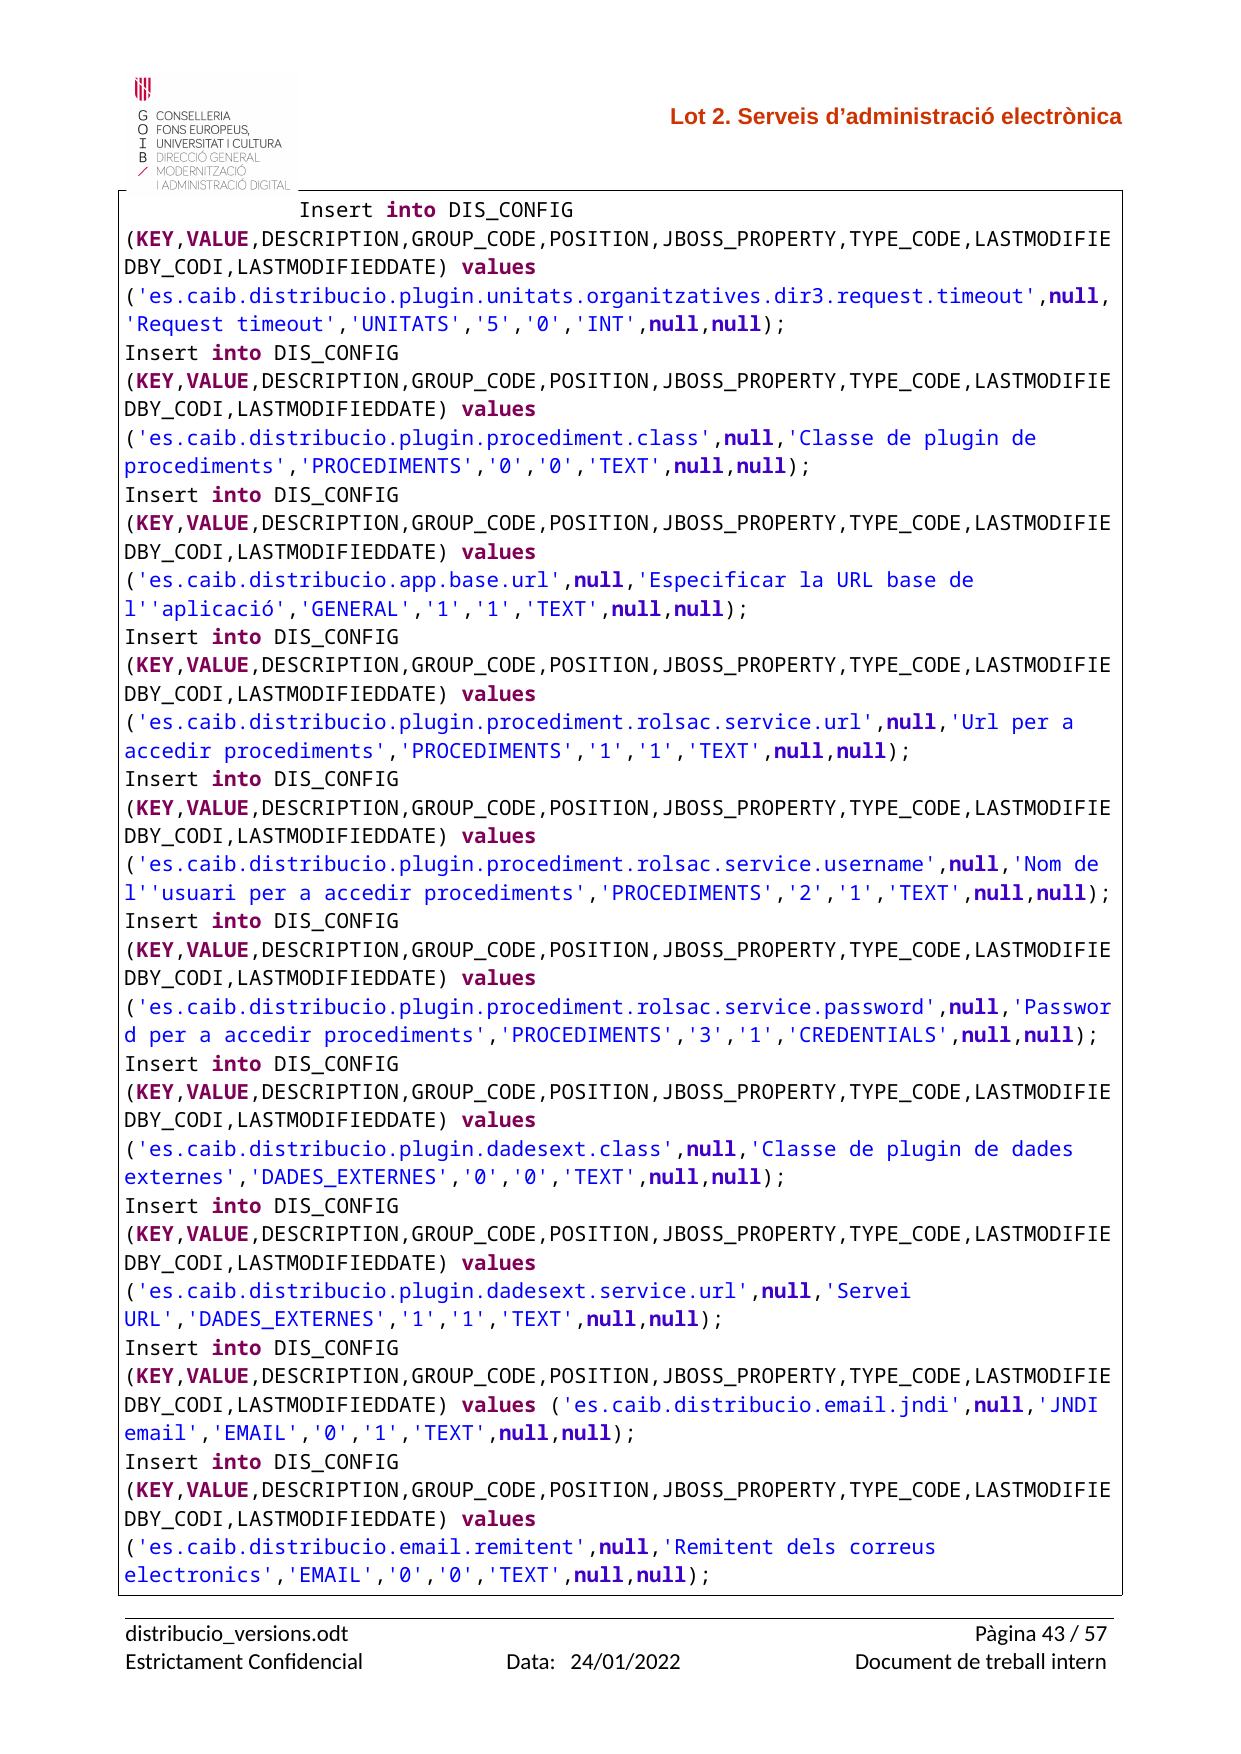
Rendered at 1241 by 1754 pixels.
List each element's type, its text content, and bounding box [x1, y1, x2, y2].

table_header Insert into DIS_CONFIG (KEY,VALUE,DESCRIPTION,GROUP_CODE,POSITION,JBOSS_PROPERTY,TYPE_CODE,LASTMODIFIEDBY_CODI,LASTMODIFIEDDATE) values ('es.caib.distribucio.plugin.unitats.organitzatives.dir3.request.timeout',null,'Request timeout','UNITATS','5','0','INT',null,null); Insert into DIS_CONFIG (KEY,VALUE,DESCRIPTION,GROUP_CODE,POSITION,JBOSS_PROPERTY,TYPE_CODE,LASTMODIFIEDBY_CODI,LASTMODIFIEDDATE) values ('es.caib.distribucio.plugin.procediment.class',null,'Classe de plugin de procediments','PROCEDIMENTS','0','0','TEXT',null,null); Insert into DIS_CONFIG (KEY,VALUE,DESCRIPTION,GROUP_CODE,POSITION,JBOSS_PROPERTY,TYPE_CODE,LASTMODIFIEDBY_CODI,LASTMODIFIEDDATE) values ('es.caib.distribucio.app.base.url',null,'Especificar la URL base de l''aplicació','GENERAL','1','1','TEXT',null,null); Insert into DIS_CONFIG (KEY,VALUE,DESCRIPTION,GROUP_CODE,POSITION,JBOSS_PROPERTY,TYPE_CODE,LASTMODIFIEDBY_CODI,LASTMODIFIEDDATE) values ('es.caib.distribucio.plugin.procediment.rolsac.service.url',null,'Url per a accedir procediments','PROCEDIMENTS','1','1','TEXT',null,null); Insert into DIS_CONFIG (KEY,VALUE,DESCRIPTION,GROUP_CODE,POSITION,JBOSS_PROPERTY,TYPE_CODE,LASTMODIFIEDBY_CODI,LASTMODIFIEDDATE) values ('es.caib.distribucio.plugin.procediment.rolsac.service.username',null,'Nom de l''usuari per a accedir procediments','PROCEDIMENTS','2','1','TEXT',null,null); Insert into DIS_CONFIG (KEY,VALUE,DESCRIPTION,GROUP_CODE,POSITION,JBOSS_PROPERTY,TYPE_CODE,LASTMODIFIEDBY_CODI,LASTMODIFIEDDATE) values ('es.caib.distribucio.plugin.procediment.rolsac.service.password',null,'Password per a accedir procediments','PROCEDIMENTS','3','1','CREDENTIALS',null,null); Insert into DIS_CONFIG (KEY,VALUE,DESCRIPTION,GROUP_CODE,POSITION,JBOSS_PROPERTY,TYPE_CODE,LASTMODIFIEDBY_CODI,LASTMODIFIEDDATE) values ('es.caib.distribucio.plugin.dadesext.class',null,'Classe de plugin de dades externes','DADES_EXTERNES','0','0','TEXT',null,null); Insert into DIS_CONFIG (KEY,VALUE,DESCRIPTION,GROUP_CODE,POSITION,JBOSS_PROPERTY,TYPE_CODE,LASTMODIFIEDBY_CODI,LASTMODIFIEDDATE) values ('es.caib.distribucio.plugin.dadesext.service.url',null,'Servei URL','DADES_EXTERNES','1','1','TEXT',null,null); Insert into DIS_CONFIG (KEY,VALUE,DESCRIPTION,GROUP_CODE,POSITION,JBOSS_PROPERTY,TYPE_CODE,LASTMODIFIEDBY_CODI,LASTMODIFIEDDATE) values ('es.caib.distribucio.email.jndi',null,'JNDI email','EMAIL','0','1','TEXT',null,null); Insert into DIS_CONFIG (KEY,VALUE,DESCRIPTION,GROUP_CODE,POSITION,JBOSS_PROPERTY,TYPE_CODE,LASTMODIFIEDBY_CODI,LASTMODIFIEDDATE) values ('es.caib.distribucio.email.remitent',null,'Remitent dels correus electronics','EMAIL','0','0','TEXT',null,null); [119, 191, 1122, 1595]
picture [126, 70, 299, 197]
